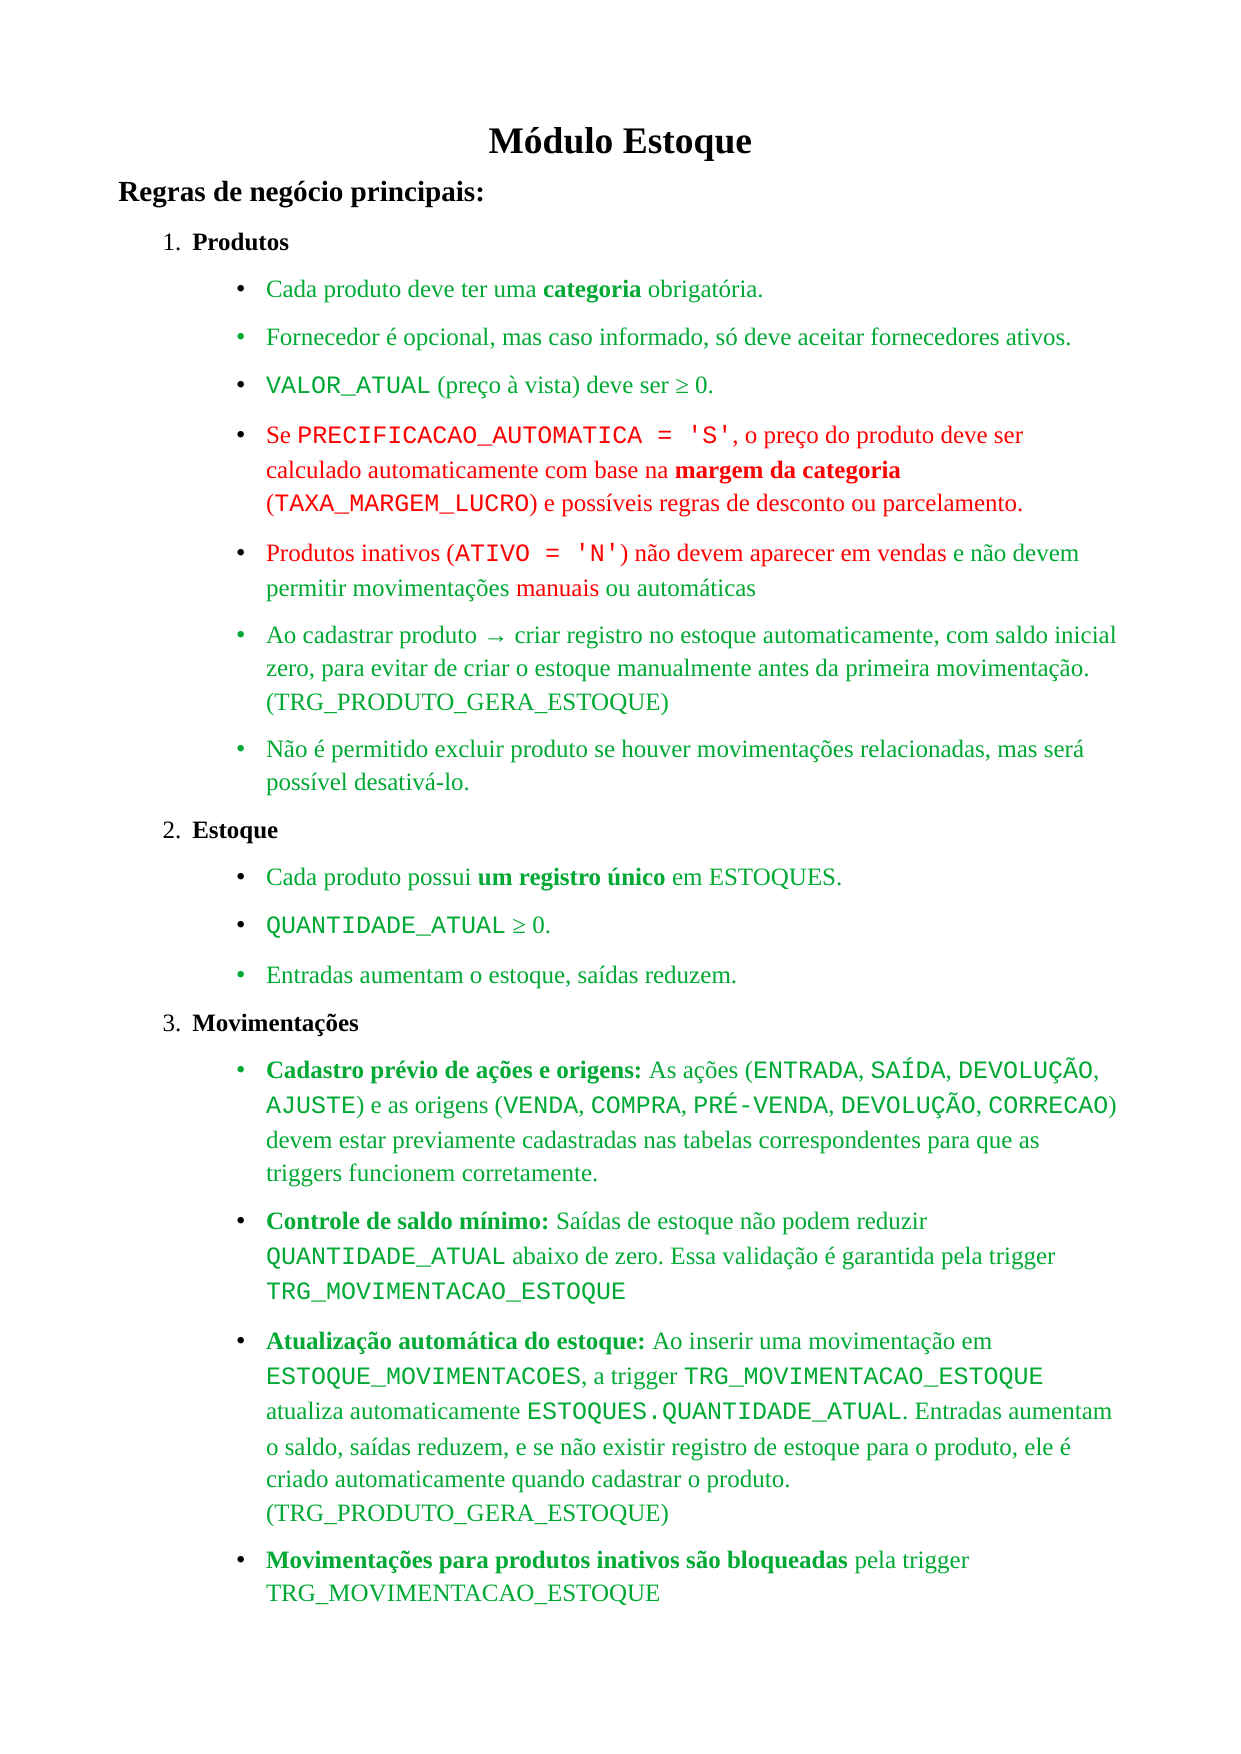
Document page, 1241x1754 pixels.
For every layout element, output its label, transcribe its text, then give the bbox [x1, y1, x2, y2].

subtitle Regras de negócio principais: [118, 174, 1122, 207]
list VALOR_ATUAL (preço à vista) deve ser ≥ 0. [236, 370, 1122, 401]
list Entradas aumentam o estoque, saídas reduzem. [236, 960, 1122, 989]
list Ao cadastrar produto → criar registro no estoque automaticamente, com saldo inicial zero, para evitar de criar o estoque manualmente antes da primeira movimentação. (TRG_PRODUTO_GERA_ESTOQUE) [236, 621, 1122, 715]
subtitle Módulo Estoque [118, 118, 1122, 161]
list Estoque [162, 815, 1122, 843]
list Produtos inativos (ATIVO = 'N') não devem aparecer em vendas e não devem permitir movimentações manuais ou automáticas [236, 538, 1122, 602]
list Se PRECIFICACAO_AUTOMATICA = 'S', o preço do produto deve ser calculado automaticamente com base na margem da categoria (TAXA_MARGEM_LUCRO) e possíveis regras de desconto ou parcelamento. [236, 420, 1122, 519]
list Movimentações para produtos inativos são bloqueadas pela trigger TRG_MOVIMENTACAO_ESTOQUE [236, 1545, 1122, 1607]
list Movimentações [162, 1008, 1122, 1036]
list QUANTIDADE_ATUAL ≥ 0. [236, 910, 1122, 941]
list Produtos [162, 227, 1122, 256]
list Controle de saldo mínimo: Saídas de estoque não podem reduzir QUANTIDADE_ATUAL abaixo de zero. Essa validação é garantida pela trigger TRG_MOVIMENTACAO_ESTOQUE [236, 1206, 1122, 1307]
list Cada produto possui um registro único em ESTOQUES. [236, 862, 1122, 891]
list Cadastro prévio de ações e origens: As ações (ENTRADA, SAÍDA, DEVOLUÇÃO, AJUSTE) e as origens (VENDA, COMPRA, PRÉ-VENDA, DEVOLUÇÃO, CORRECAO) devem estar previamente cadastradas nas tabelas correspondentes para que as triggers funcionem corretamente. [236, 1055, 1122, 1187]
list Atualização automática do estoque: Ao inserir uma movimentação em ESTOQUE_MOVIMENTACOES, a trigger TRG_MOVIMENTACAO_ESTOQUE atualiza automaticamente ESTOQUES.QUANTIDADE_ATUAL. Entradas aumentam o saldo, saídas reduzem, e se não existir registro de estoque para o produto, ele é criado automaticamente quando cadastrar o produto.(TRG_PRODUTO_GERA_ESTOQUE) [236, 1326, 1122, 1526]
list Fornecedor é opcional, mas caso informado, só deve aceitar fornecedores ativos. [236, 322, 1122, 351]
list Cada produto deve ter uma categoria obrigatória. [236, 274, 1122, 303]
list Não é permitido excluir produto se houver movimentações relacionadas, mas será possível desativá-lo. [236, 734, 1122, 796]
